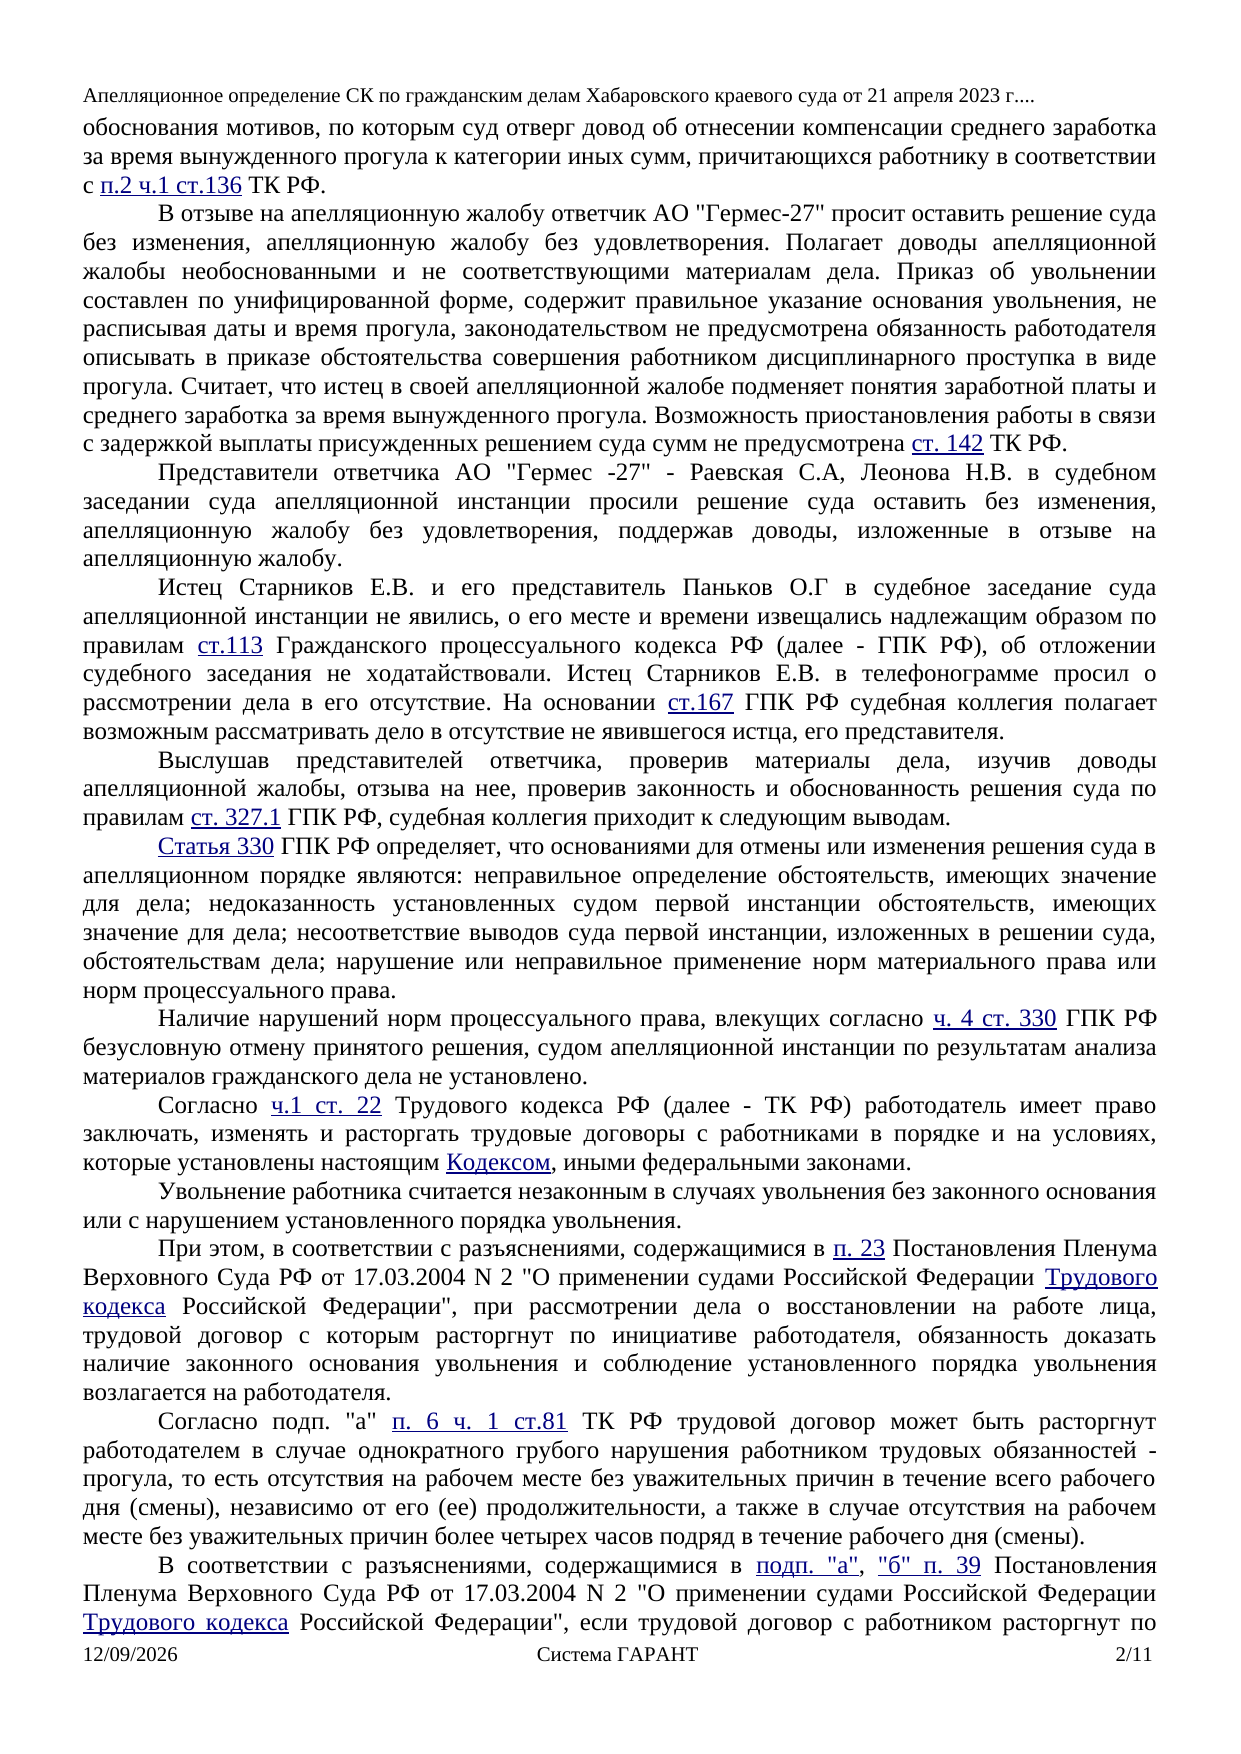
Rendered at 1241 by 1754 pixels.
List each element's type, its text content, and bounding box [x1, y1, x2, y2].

text Увольнение работника считается незаконным в случаях увольнения без законного основания или с нарушением установленного порядка увольнения. [83, 1176, 1157, 1233]
text В соответствии с разъяснениями, содержащимися в подп. "а", "б" п. 39 Постановления Пленума Верховного Суда РФ от 17.03.2004 N 2 "О применении судами Российской Федерации Трудового кодекса Российской Федерации", если трудовой договор с работником расторгнут по [83, 1550, 1157, 1636]
text обоснования мотивов, по которым суд отверг довод об отнесении компенсации среднего заработка за время вынужденного прогула к категории иных сумм, причитающихся работнику в соответствии с п.2 ч.1 ст.136 ТК РФ. [83, 112, 1157, 198]
text В отзыве на апелляционную жалобу ответчик АО "Гермес-27" просит оставить решение суда без изменения, апелляционную жалобу без удовлетворения. Полагает доводы апелляционной жалобы необоснованными и не соответствующими материалам дела. Приказ об увольнении составлен по унифицированной форме, содержит правильное указание основания увольнения, не расписывая даты и время прогула, законодательством не предусмотрена обязанность работодателя описывать в приказе обстоятельства совершения работником дисциплинарного проступка в виде прогула. Считает, что истец в своей апелляционной жалобе подменяет понятия заработной платы и среднего заработка за время вынужденного прогула. Возможность приостановления работы в связи с задержкой выплаты присужденных решением суда сумм не предусмотрена ст. 142 ТК РФ. [83, 198, 1157, 457]
text Статья 330 ГПК РФ определяет, что основаниями для отмены или изменения решения суда в апелляционном порядке являются: неправильное определение обстоятельств, имеющих значение для дела; недоказанность установленных судом первой инстанции обстоятельств, имеющих значение для дела; несоответствие выводов суда первой инстанции, изложенных в решении суда, обстоятельствам дела; нарушение или неправильное применение норм материального права или норм процессуального права. [83, 831, 1157, 1003]
text Согласно ч.1 ст. 22 Трудового кодекса РФ (далее - ТК РФ) работодатель имеет право заключать, изменять и расторгать трудовые договоры с работниками в порядке и на условиях, которые установлены настоящим Кодексом, иными федеральными законами. [83, 1090, 1157, 1176]
text Наличие нарушений норм процессуального права, влекущих согласно ч. 4 ст. 330 ГПК РФ безусловную отмену принятого решения, судом апелляционной инстанции по результатам анализа материалов гражданского дела не установлено. [83, 1003, 1157, 1090]
text Представители ответчика АО "Гермес -27" - Раевская С.А, Леонова Н.В. в судебном заседании суда апелляционной инстанции просили решение суда оставить без изменения, апелляционную жалобу без удовлетворения, поддержав доводы, изложенные в отзыве на апелляционную жалобу. [83, 457, 1157, 572]
text Согласно подп. "а" п. 6 ч. 1 ст.81 ТК РФ трудовой договор может быть расторгнут работодателем в случае однократного грубого нарушения работником трудовых обязанностей - прогула, то есть отсутствия на рабочем месте без уважительных причин в течение всего рабочего дня (смены), независимо от его (ее) продолжительности, а также в случае отсутствия на рабочем месте без уважительных причин более четырех часов подряд в течение рабочего дня (смены). [83, 1406, 1157, 1550]
text Выслушав представителей ответчика, проверив материалы дела, изучив доводы апелляционной жалобы, отзыва на нее, проверив законность и обоснованность решения суда по правилам ст. 327.1 ГПК РФ, судебная коллегия приходит к следующим выводам. [83, 745, 1157, 831]
text При этом, в соответствии с разъяснениями, содержащимися в п. 23 Постановления Пленума Верховного Суда РФ от 17.03.2004 N 2 "О применении судами Российской Федерации Трудового кодекса Российской Федерации", при рассмотрении дела о восстановлении на работе лица, трудовой договор с которым расторгнут по инициативе работодателя, обязанность доказать наличие законного основания увольнения и соблюдение установленного порядка увольнения возлагается на работодателя. [83, 1233, 1157, 1406]
text Истец Старников Е.В. и его представитель Паньков О.Г в судебное заседание суда апелляционной инстанции не явились, о его месте и времени извещались надлежащим образом по правилам ст.113 Гражданского процессуального кодекса РФ (далее - ГПК РФ), об отложении судебного заседания не ходатайствовали. Истец Старников Е.В. в телефонограмме просил о рассмотрении дела в его отсутствие. На основании ст.167 ГПК РФ судебная коллегия полагает возможным рассматривать дело в отсутствие не явившегося истца, его представителя. [83, 572, 1157, 745]
